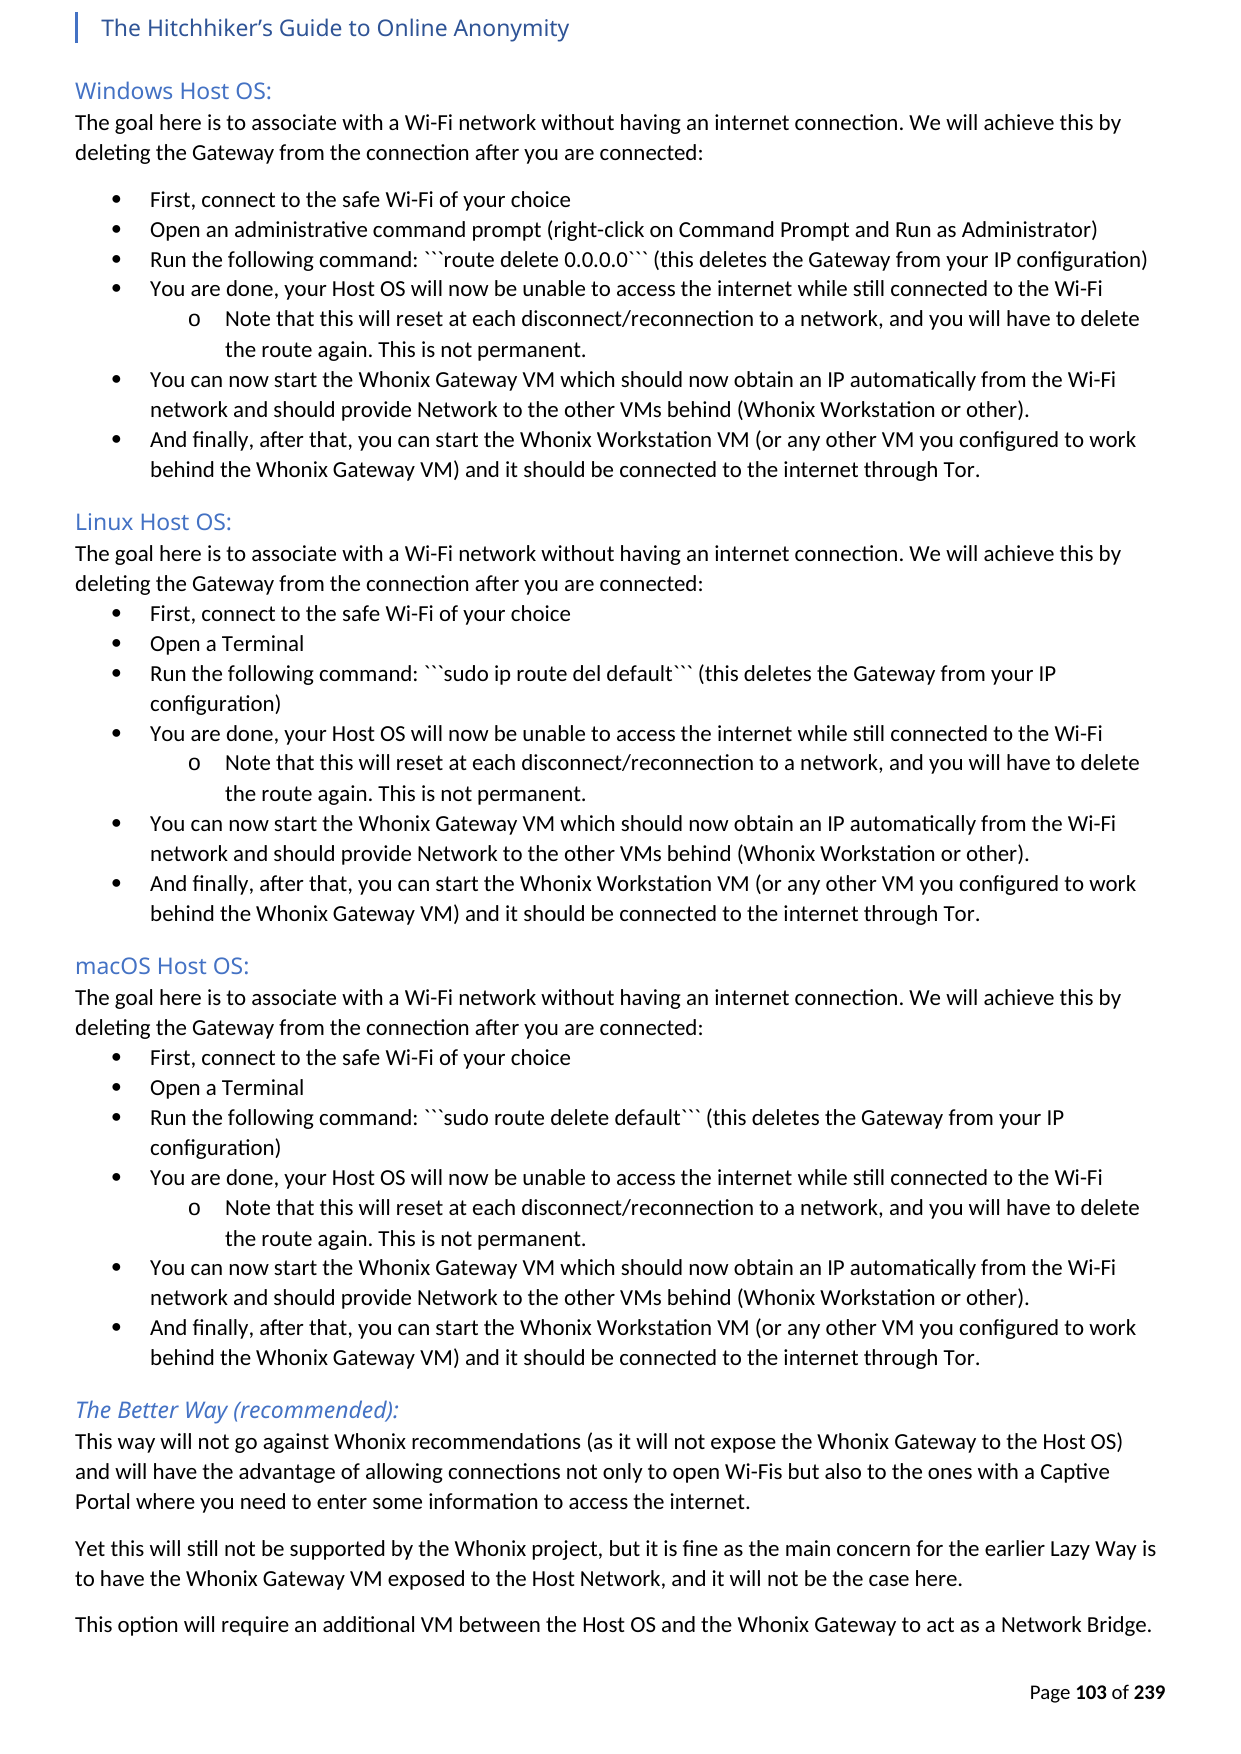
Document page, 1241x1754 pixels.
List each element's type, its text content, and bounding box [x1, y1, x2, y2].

text This way will not go against Whonix recommendations (as it will not expose the Whonix Gateway to the Host OS) and will have the advantage of allowing connections not only to open Wi-Fis but also to the ones with a Captive Portal where you need to enter some information to access the internet. [75, 1427, 1165, 1515]
list You are done, your Host OS will now be unable to access the internet while still connected to the Wi-Fi [112, 1163, 1165, 1191]
list Open a Terminal [112, 629, 1165, 657]
list You can now start the Whonix Gateway VM which should now obtain an IP automatically from the Wi-Fi network and should provide Network to the other VMs behind (Whonix Workstation or other). [112, 1253, 1165, 1311]
subtitle macOS Host OS: [75, 950, 1165, 981]
text The goal here is to associate with a Wi-Fi network without having an internet connection. We will achieve this by deleting the Gateway from the connection after you are connected: [75, 983, 1165, 1041]
text Yet this will still not be supported by the Whonix project, but it is fine as the main concern for the earlier Lazy Way is to have the Whonix Gateway VM exposed to the Host Network, and it will not be the case here. [75, 1534, 1165, 1592]
list Open a Terminal [112, 1073, 1165, 1101]
subtitle The Better Way (recommended): [75, 1394, 1165, 1425]
list Note that this will reset at each disconnect/reconnection to a network, and you will have to delete the route again. This is not permanent. [187, 748, 1165, 808]
list And finally, after that, you can start the Whonix Workstation VM (or any other VM you configured to work behind the Whonix Gateway VM) and it should be connected to the internet through Tor. [112, 869, 1165, 927]
list Note that this will reset at each disconnect/reconnection to a network, and you will have to delete the route again. This is not permanent. [187, 304, 1165, 363]
list Note that this will reset at each disconnect/reconnection to a network, and you will have to delete the route again. This is not permanent. [187, 1193, 1165, 1252]
list And finally, after that, you can start the Whonix Workstation VM (or any other VM you configured to work behind the Whonix Gateway VM) and it should be connected to the internet through Tor. [112, 1313, 1165, 1371]
text This option will require an additional VM between the Host OS and the Whonix Gateway to act as a Network Bridge. [75, 1610, 1165, 1638]
list And finally, after that, you can start the Whonix Workstation VM (or any other VM you configured to work behind the Whonix Gateway VM) and it should be connected to the internet through Tor. [112, 425, 1165, 483]
subtitle Windows Host OS: [75, 75, 1165, 106]
list Run the following command: ```route delete 0.0.0.0``` (this deletes the Gateway from your IP configuration) [112, 245, 1165, 273]
text The goal here is to associate with a Wi-Fi network without having an internet connection. We will achieve this by deleting the Gateway from the connection after you are connected: [75, 108, 1165, 166]
list Run the following command: ```sudo route delete default``` (this deletes the Gateway from your IP configuration) [112, 1103, 1165, 1161]
list First, connect to the safe Wi-Fi of your choice [112, 185, 1165, 213]
list You are done, your Host OS will now be unable to access the internet while still connected to the Wi-Fi [112, 274, 1165, 303]
list You are done, your Host OS will now be unable to access the internet while still connected to the Wi-Fi [112, 719, 1165, 747]
list First, connect to the safe Wi-Fi of your choice [112, 599, 1165, 627]
list You can now start the Whonix Gateway VM which should now obtain an IP automatically from the Wi-Fi network and should provide Network to the other VMs behind (Whonix Workstation or other). [112, 809, 1165, 867]
list Open an administrative command prompt (right-click on Command Prompt and Run as Administrator) [112, 215, 1165, 243]
list You can now start the Whonix Gateway VM which should now obtain an IP automatically from the Wi-Fi network and should provide Network to the other VMs behind (Whonix Workstation or other). [112, 365, 1165, 423]
text The goal here is to associate with a Wi-Fi network without having an internet connection. We will achieve this by deleting the Gateway from the connection after you are connected: [75, 539, 1165, 597]
list First, connect to the safe Wi-Fi of your choice [112, 1043, 1165, 1071]
list Run the following command: ```sudo ip route del default``` (this deletes the Gateway from your IP configuration) [112, 659, 1165, 717]
subtitle Linux Host OS: [75, 506, 1165, 537]
